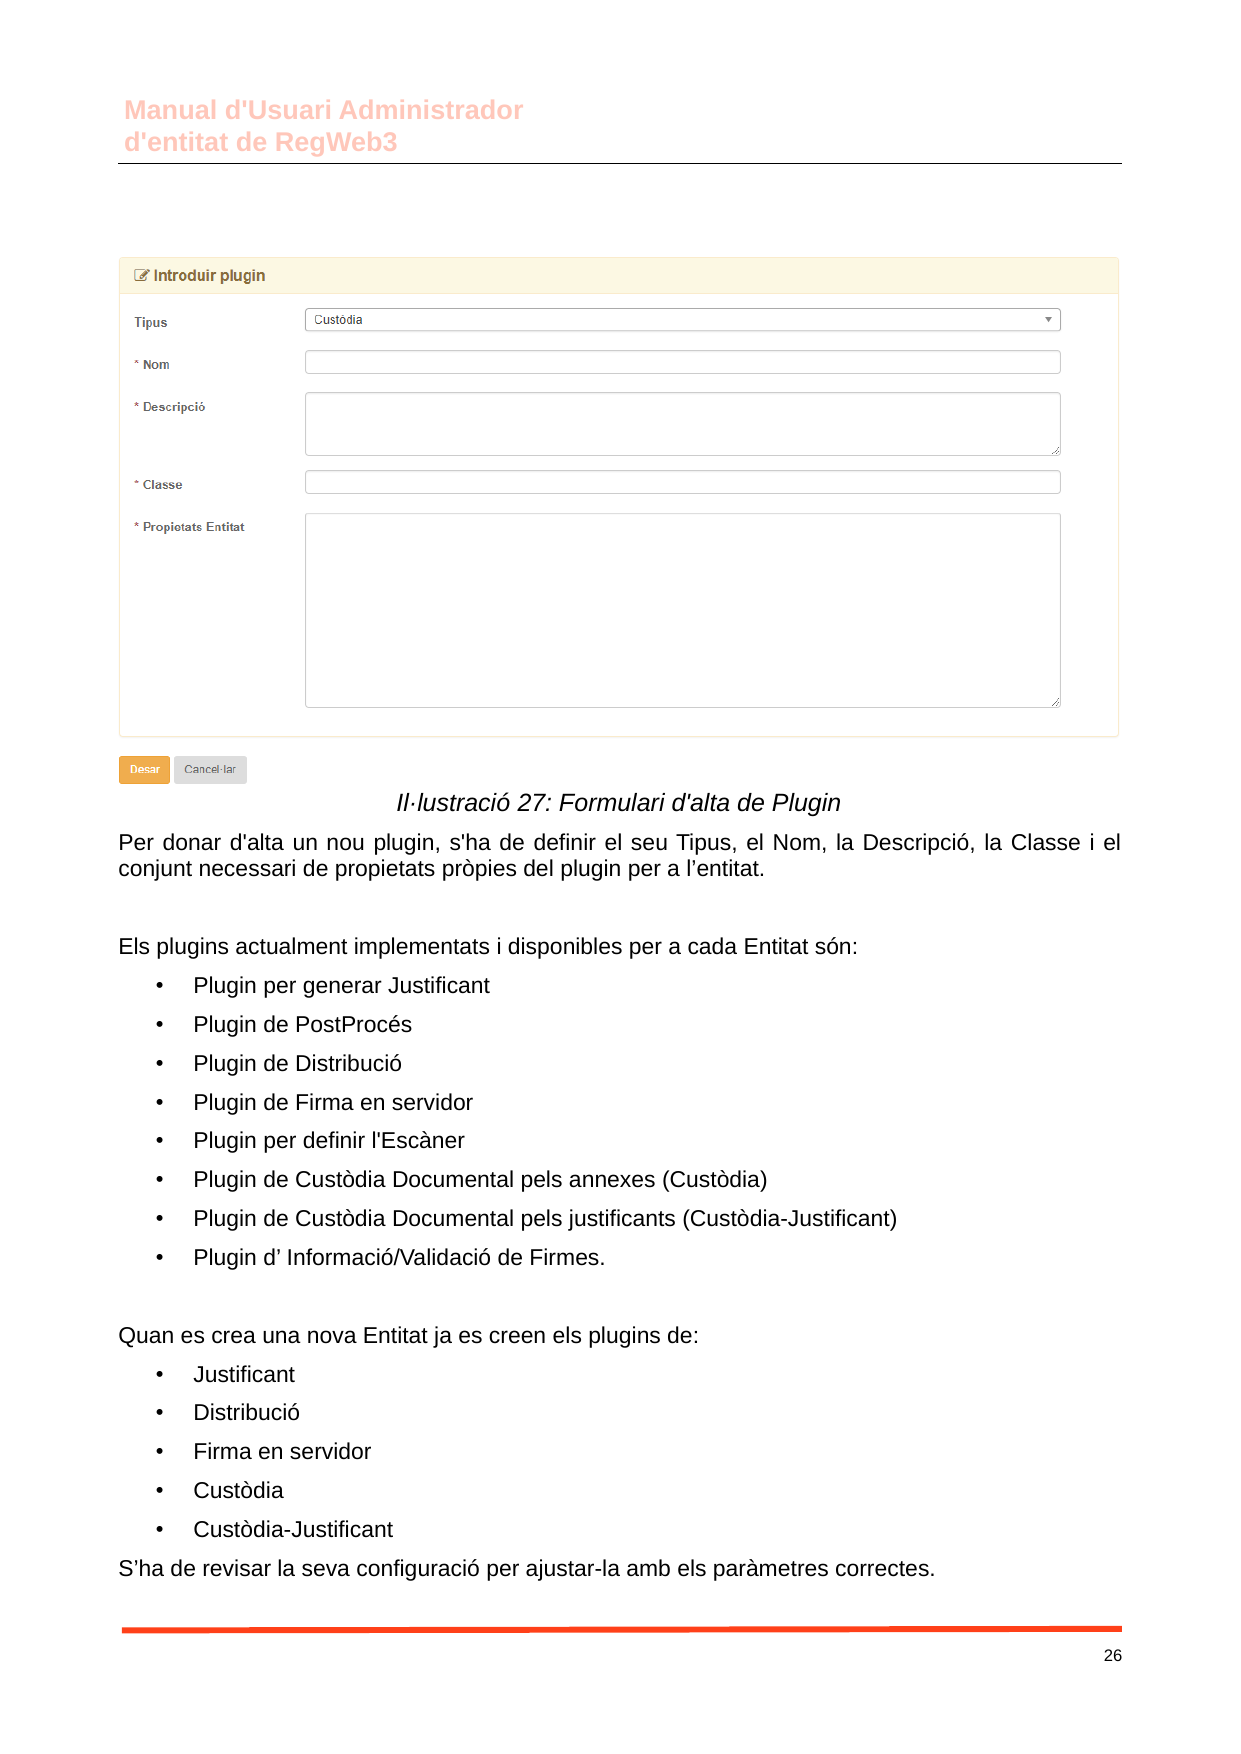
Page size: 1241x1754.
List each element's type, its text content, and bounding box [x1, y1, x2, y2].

text S’ha de revisar la seva configuració per ajustar-la amb els paràmetres correctes. [118, 1555, 1122, 1581]
list Plugin per definir l'Escàner [156, 1127, 1122, 1154]
list Plugin de PostProcés [156, 1011, 1122, 1037]
list Plugin de Firma en servidor [156, 1088, 1122, 1115]
text Per donar d'alta un nou plugin, s'ha de definir el seu Tipus, el Nom, la Descripció, la Classe i el conjunt necessari de propietats pròpies del plugin per a l’entitat. [118, 829, 1122, 882]
list Plugin de Custòdia Documental pels annexes (Custòdia) [156, 1166, 1122, 1193]
list Custòdia [156, 1477, 1122, 1503]
text Il·lustració 27: Formulari d'alta de Plugin [118, 788, 1122, 817]
list Plugin de Custòdia Documental pels justificants (Custòdia-Justificant) [156, 1205, 1122, 1231]
list Firma en servidor [156, 1438, 1122, 1464]
picture [118, 254, 1123, 788]
text Els plugins actualment implementats i disponibles per a cada Entitat són: [118, 933, 1122, 959]
text Quan es crea una nova Entitat ja es creen els plugins de: [118, 1322, 1122, 1348]
list Distribució [156, 1399, 1122, 1426]
list Justificant [156, 1361, 1122, 1387]
list Custòdia-Justificant [156, 1516, 1122, 1542]
list Plugin d’ Informació/Validació de Firmes. [156, 1244, 1122, 1270]
list Plugin per generar Justificant [156, 972, 1122, 998]
list Plugin de Distribució [156, 1050, 1122, 1076]
